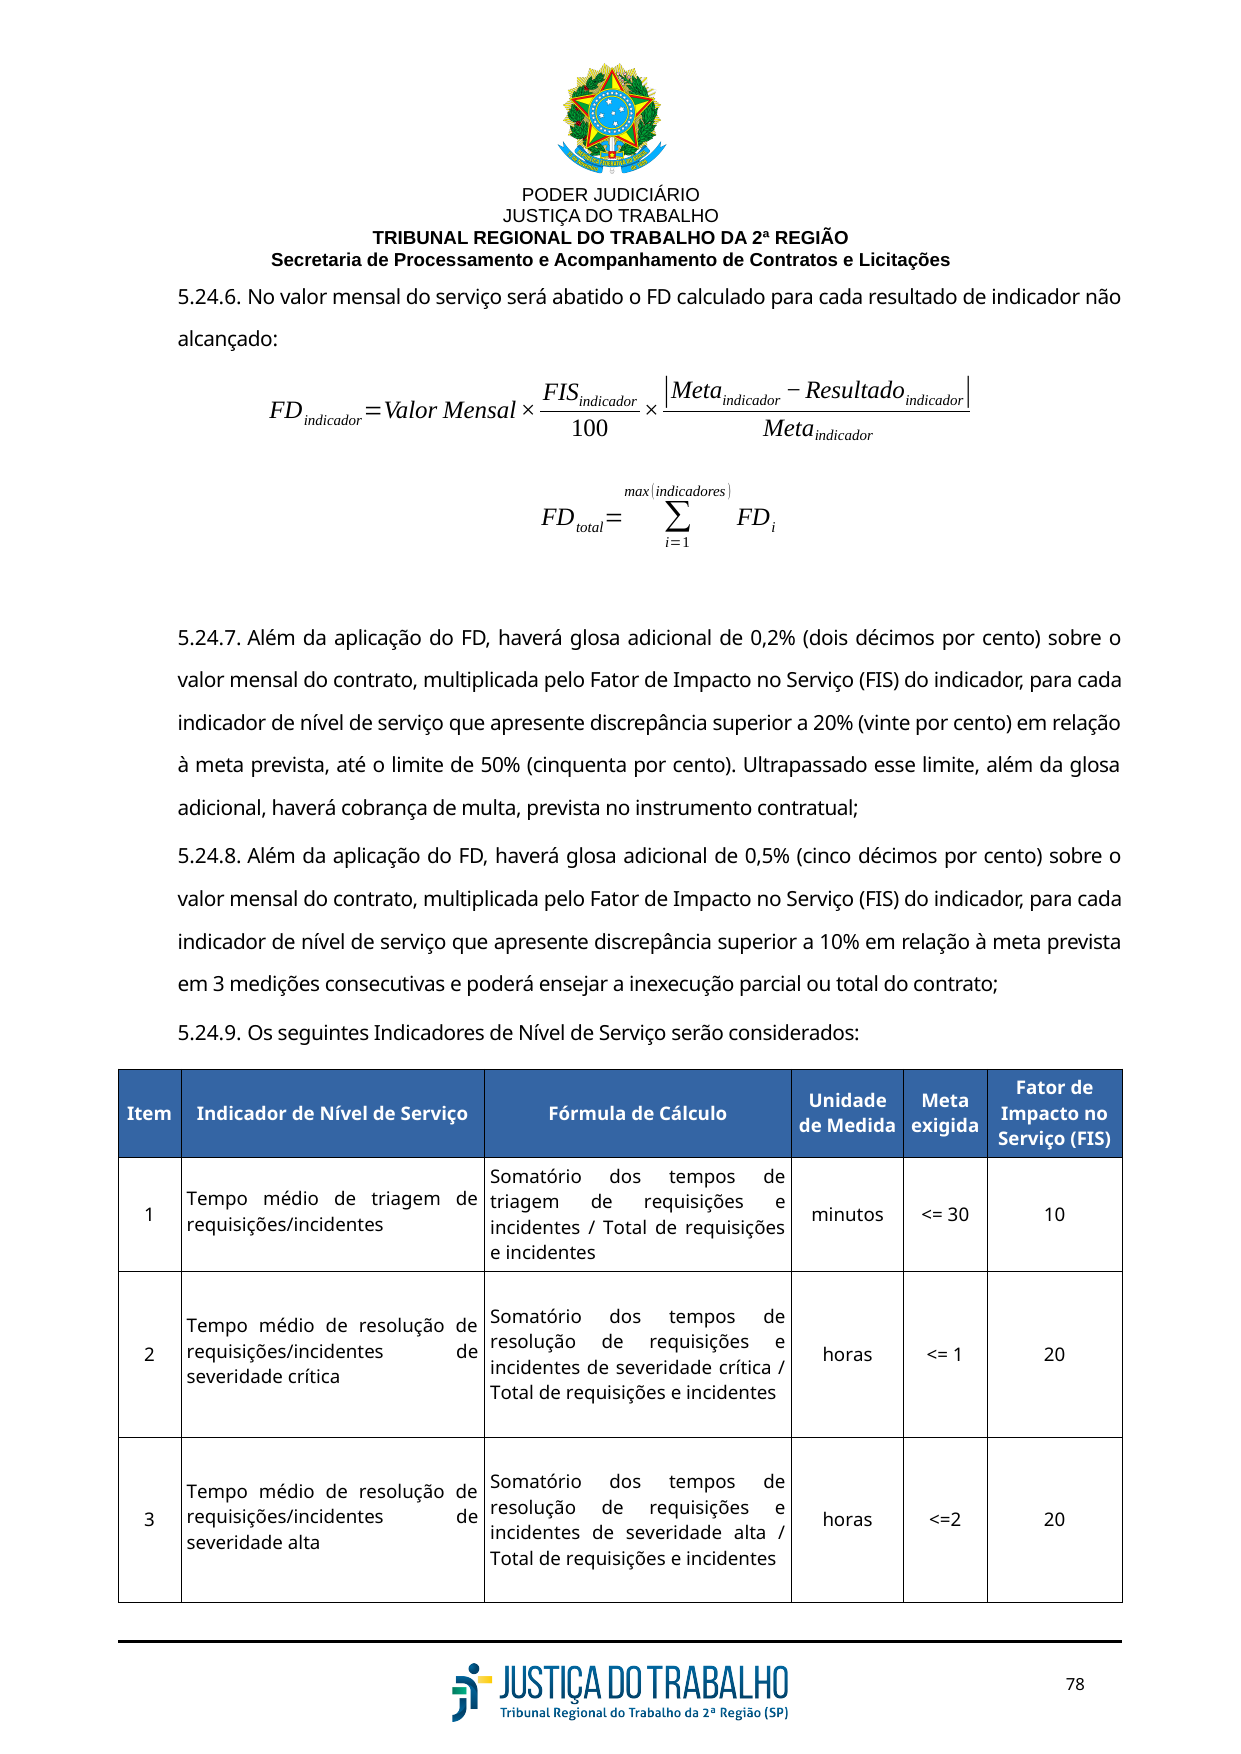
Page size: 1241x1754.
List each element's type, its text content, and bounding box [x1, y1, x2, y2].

table_cell <= 30 [904, 1158, 987, 1271]
table_cell 20 [988, 1272, 1122, 1437]
table_cell Tempo médio de resolução de requisições/incidentes de severidade crítica [182, 1272, 484, 1437]
table_cell Somatório dos tempos de triagem de requisições e incidentes / Total de requisições e incidentes [485, 1158, 791, 1271]
picture [452, 1663, 788, 1722]
table_cell 2 [119, 1272, 181, 1437]
table_cell Somatório dos tempos de resolução de requisições e incidentes de severidade alta / Total de requisições e incidentes [485, 1438, 791, 1602]
table_cell Tempo médio de triagem de requisições/incidentes [182, 1158, 484, 1271]
list Além da aplicação do FD, haverá glosa adicional de 0,2% (dois décimos por cento) sobre o valor mensal do contrato, multiplicada pelo Fator de Impacto no Serviço (FIS) do indicador, para cada indicador de nível de serviço que apresente discrepância superior a 20% (vinte por cento) em relação à meta prevista, até o limite de 50% (cinquenta por cento). Ultrapassado esse limite, além da glosa adicional, haverá cobrança de multa, prevista no instrumento contratual; [177, 623, 1122, 821]
table_cell 10 [988, 1158, 1122, 1271]
list No valor mensal do serviço será abatido o FD calculado para cada resultado de indicador não alcançado: [177, 282, 1122, 355]
list Os seguintes Indicadores de Nível de Serviço serão considerados: [177, 1018, 1122, 1048]
table_header Fórmula de Cálculo [485, 1070, 791, 1157]
table_header Item [119, 1070, 181, 1157]
table_header Unidade de Medida [792, 1070, 903, 1157]
table_cell Tempo médio de resolução de requisições/incidentes de severidade alta [182, 1438, 484, 1602]
table_header Meta exigida [904, 1070, 987, 1157]
table_cell horas [792, 1438, 903, 1602]
table_cell Somatório dos tempos de resolução de requisições e incidentes de severidade crítica / Total de requisições e incidentes [485, 1272, 791, 1437]
list Além da aplicação do FD, haverá glosa adicional de 0,5% (cinco décimos por cento) sobre o valor mensal do contrato, multiplicada pelo Fator de Impacto no Serviço (FIS) do indicador, para cada indicador de nível de serviço que apresente discrepância superior a 10% em relação à meta prevista em 3 medições consecutivas e poderá ensejar a inexecução parcial ou total do contrato; [177, 842, 1122, 998]
table_cell horas [792, 1272, 903, 1437]
table_cell <= 1 [904, 1272, 987, 1437]
table_cell 1 [119, 1158, 181, 1271]
table_header Fator de Impacto no Serviço (FIS) [988, 1070, 1122, 1157]
table_cell 3 [119, 1438, 181, 1602]
table_cell <=2 [904, 1438, 987, 1602]
table_header Indicador de Nível de Serviço [182, 1070, 484, 1157]
table_cell minutos [792, 1158, 903, 1271]
table_cell 20 [988, 1438, 1122, 1602]
